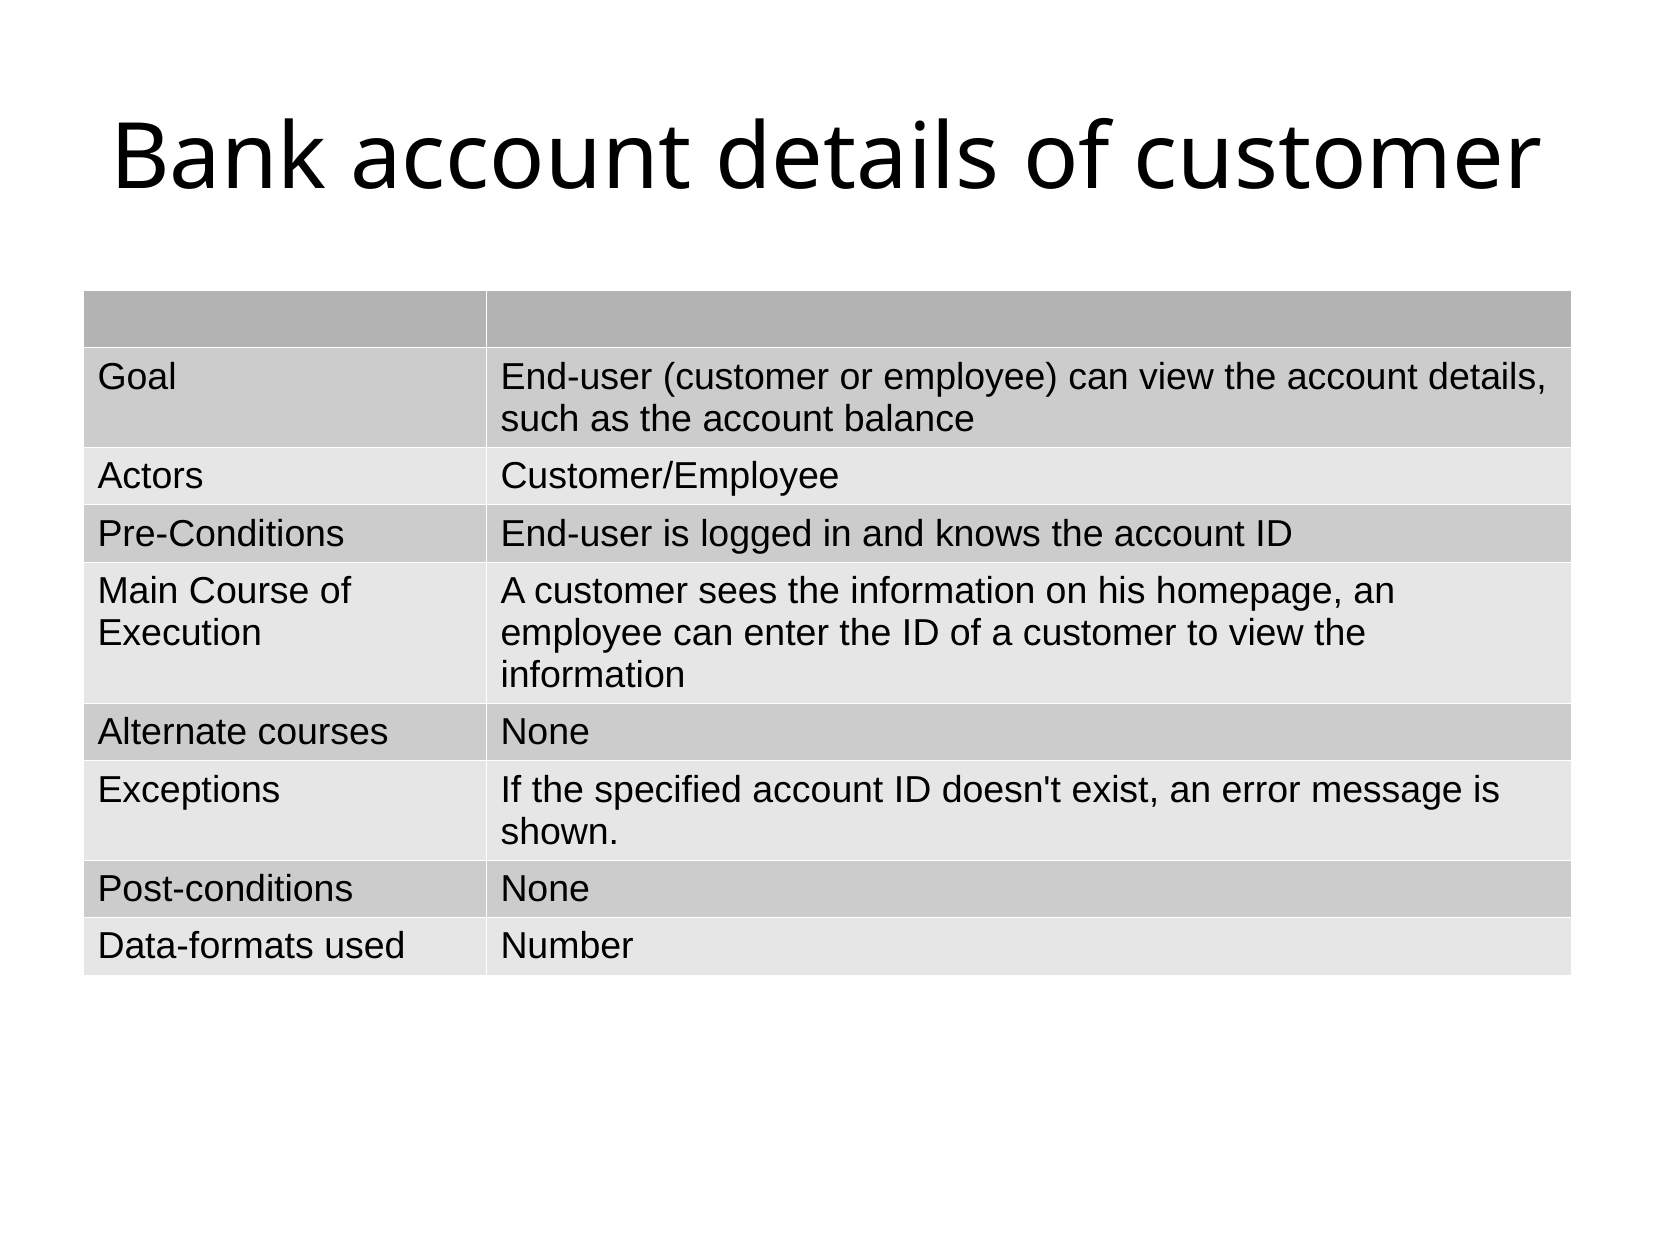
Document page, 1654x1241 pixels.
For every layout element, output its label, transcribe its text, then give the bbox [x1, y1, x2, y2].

table_cell Alternate courses [84, 704, 486, 760]
table_cell End-user is logged in and knows the account ID [487, 505, 1571, 562]
table_cell Goal [84, 348, 486, 447]
title Bank account details of customer [82, 49, 1571, 257]
table_cell Pre-Conditions [84, 505, 486, 562]
table_cell None [487, 861, 1571, 917]
table_cell Number [487, 918, 1571, 975]
table_cell Main Course of Execution [84, 563, 486, 703]
table_cell A customer sees the information on his homepage, an employee can enter the ID of a customer to view the information [487, 563, 1571, 703]
table_cell Customer/Employee [487, 448, 1571, 504]
table_cell If the specified account ID doesn't exist, an error message is shown. [487, 761, 1571, 860]
table_cell Actors [84, 448, 486, 504]
table_cell Data-formats used [84, 918, 486, 975]
table_cell Post-conditions [84, 861, 486, 917]
table_cell End-user (customer or employee) can view the account details, such as the account balance [487, 348, 1571, 447]
table_cell Exceptions [84, 761, 486, 860]
table_header [487, 291, 1571, 347]
table_cell None [487, 704, 1571, 760]
table_header [84, 291, 486, 347]
